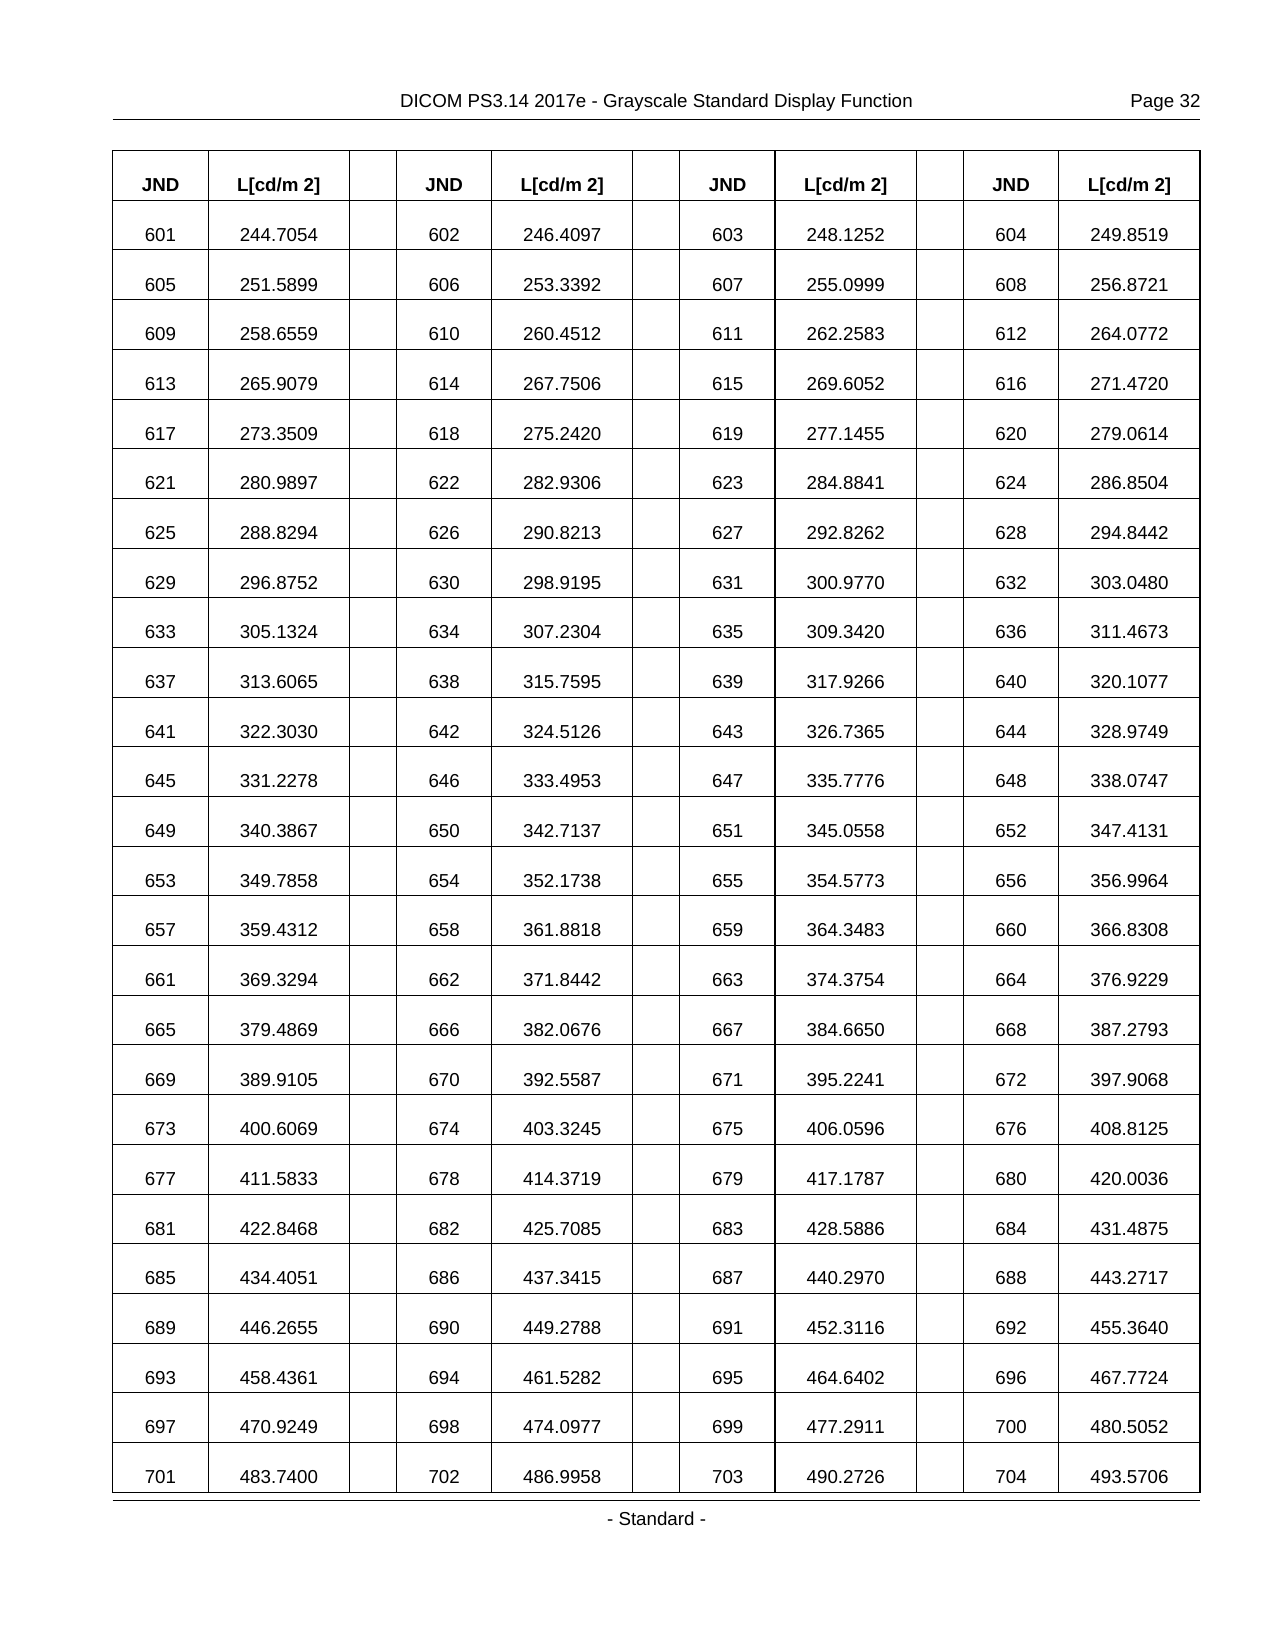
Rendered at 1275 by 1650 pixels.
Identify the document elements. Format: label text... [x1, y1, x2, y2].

table_header JND [397, 151, 491, 200]
table_cell 255.0999 [776, 250, 916, 299]
table_cell 608 [964, 250, 1058, 299]
table_cell 249.8519 [1059, 201, 1199, 249]
table_cell 642 [397, 698, 491, 746]
table_cell 493.5706 [1059, 1443, 1199, 1492]
table_cell 641 [113, 698, 208, 746]
table_cell 352.1738 [492, 847, 632, 895]
table_cell [350, 648, 396, 697]
table_cell [917, 598, 963, 647]
table_cell 601 [113, 201, 208, 249]
table_cell [350, 1195, 396, 1243]
table_cell 425.7085 [492, 1195, 632, 1243]
table_cell 669 [113, 1045, 208, 1094]
table_cell 338.0747 [1059, 747, 1199, 796]
table_cell 354.5773 [776, 847, 916, 895]
table_cell [633, 946, 679, 995]
table_cell 406.0596 [776, 1095, 916, 1144]
table_cell 615 [680, 350, 774, 398]
table_cell 699 [680, 1393, 774, 1442]
table_cell [917, 896, 963, 945]
table_cell 361.8818 [492, 896, 632, 945]
table_cell 633 [113, 598, 208, 647]
table_cell 686 [397, 1244, 491, 1293]
table_cell 284.8841 [776, 449, 916, 498]
table_cell 680 [964, 1145, 1058, 1193]
table_header L[cd/m 2] [776, 151, 916, 200]
table_cell [350, 1393, 396, 1442]
table_cell 490.2726 [776, 1443, 916, 1492]
table_cell 653 [113, 847, 208, 895]
table_cell 369.3294 [209, 946, 349, 995]
table_cell 619 [680, 400, 774, 448]
table_cell 602 [397, 201, 491, 249]
table_cell [917, 847, 963, 895]
table_cell 290.8213 [492, 499, 632, 547]
table_cell [633, 1195, 679, 1243]
table_cell 420.0036 [1059, 1145, 1199, 1193]
table_cell 697 [113, 1393, 208, 1442]
table_cell 670 [397, 1045, 491, 1094]
table_cell 277.1455 [776, 400, 916, 448]
table_cell 403.3245 [492, 1095, 632, 1144]
table_cell 408.8125 [1059, 1095, 1199, 1144]
table_cell 387.2793 [1059, 996, 1199, 1044]
table_cell [350, 499, 396, 547]
table_cell 340.3867 [209, 797, 349, 846]
table_cell [917, 449, 963, 498]
table_cell 635 [680, 598, 774, 647]
table_cell 679 [680, 1145, 774, 1193]
table_cell 612 [964, 300, 1058, 349]
table_cell [917, 946, 963, 995]
table_cell 632 [964, 549, 1058, 597]
table_header [350, 151, 396, 200]
table_cell 397.9068 [1059, 1045, 1199, 1094]
table_cell [633, 201, 679, 249]
table_cell [350, 946, 396, 995]
table_cell [633, 400, 679, 448]
table_cell 262.2583 [776, 300, 916, 349]
table_cell 431.4875 [1059, 1195, 1199, 1243]
table_cell 694 [397, 1344, 491, 1392]
table_cell 668 [964, 996, 1058, 1044]
table_cell 617 [113, 400, 208, 448]
table_cell [917, 201, 963, 249]
table_cell [633, 996, 679, 1044]
table_cell 253.3392 [492, 250, 632, 299]
table_cell 400.6069 [209, 1095, 349, 1144]
table_cell 684 [964, 1195, 1058, 1243]
table_cell 309.3420 [776, 598, 916, 647]
table_cell 610 [397, 300, 491, 349]
table_cell [917, 1443, 963, 1492]
table_cell [633, 698, 679, 746]
table_cell 621 [113, 449, 208, 498]
table_cell [633, 549, 679, 597]
table_cell 320.1077 [1059, 648, 1199, 697]
table_cell [350, 1095, 396, 1144]
table_cell 345.0558 [776, 797, 916, 846]
table_cell 467.7724 [1059, 1344, 1199, 1392]
table_cell 356.9964 [1059, 847, 1199, 895]
table_cell 298.9195 [492, 549, 632, 597]
table_cell [350, 1344, 396, 1392]
table_cell 696 [964, 1344, 1058, 1392]
table_cell 644 [964, 698, 1058, 746]
table_cell 624 [964, 449, 1058, 498]
table_cell 628 [964, 499, 1058, 547]
table_cell 618 [397, 400, 491, 448]
table_cell 264.0772 [1059, 300, 1199, 349]
table_cell 704 [964, 1443, 1058, 1492]
table_cell 256.8721 [1059, 250, 1199, 299]
table_cell 483.7400 [209, 1443, 349, 1492]
table_cell [917, 1045, 963, 1094]
table_cell [633, 300, 679, 349]
table_cell 665 [113, 996, 208, 1044]
table_cell 689 [113, 1294, 208, 1342]
table_cell 458.4361 [209, 1344, 349, 1392]
table_cell [633, 1244, 679, 1293]
table_cell [633, 350, 679, 398]
table_cell [350, 1294, 396, 1342]
table_cell 702 [397, 1443, 491, 1492]
table_cell 288.8294 [209, 499, 349, 547]
table_cell [633, 1294, 679, 1342]
table_cell [917, 400, 963, 448]
table_cell 359.4312 [209, 896, 349, 945]
table_cell [633, 499, 679, 547]
table_cell 700 [964, 1393, 1058, 1442]
table_cell [350, 449, 396, 498]
table_cell 326.7365 [776, 698, 916, 746]
table_cell 461.5282 [492, 1344, 632, 1392]
table_cell 623 [680, 449, 774, 498]
table_cell 639 [680, 648, 774, 697]
table_cell 636 [964, 598, 1058, 647]
table_cell [633, 847, 679, 895]
table_cell [633, 1095, 679, 1144]
table_header L[cd/m 2] [209, 151, 349, 200]
table_header L[cd/m 2] [492, 151, 632, 200]
table_cell 661 [113, 946, 208, 995]
table_cell 663 [680, 946, 774, 995]
table_cell 275.2420 [492, 400, 632, 448]
table_cell [350, 250, 396, 299]
table_cell [350, 1145, 396, 1193]
table_cell 605 [113, 250, 208, 299]
table_cell [350, 896, 396, 945]
table_cell [350, 300, 396, 349]
table_cell 395.2241 [776, 1045, 916, 1094]
table_cell [350, 350, 396, 398]
table_cell [633, 1443, 679, 1492]
table_cell [633, 250, 679, 299]
table_cell [633, 449, 679, 498]
table_cell 422.8468 [209, 1195, 349, 1243]
table_cell [917, 1145, 963, 1193]
table_cell 656 [964, 847, 1058, 895]
table_cell 688 [964, 1244, 1058, 1293]
table_cell 366.8308 [1059, 896, 1199, 945]
table_cell [917, 1244, 963, 1293]
table_cell 446.2655 [209, 1294, 349, 1342]
table_cell [633, 896, 679, 945]
table_header JND [964, 151, 1058, 200]
table_cell [917, 1195, 963, 1243]
table_cell 440.2970 [776, 1244, 916, 1293]
table_cell 693 [113, 1344, 208, 1392]
table_cell 673 [113, 1095, 208, 1144]
table_cell 685 [113, 1244, 208, 1293]
table_cell 638 [397, 648, 491, 697]
table_cell 649 [113, 797, 208, 846]
table_cell 307.2304 [492, 598, 632, 647]
table_cell 681 [113, 1195, 208, 1243]
table_cell 682 [397, 1195, 491, 1243]
table_cell 267.7506 [492, 350, 632, 398]
table_cell [633, 797, 679, 846]
table_header JND [680, 151, 774, 200]
table_cell 674 [397, 1095, 491, 1144]
table_cell 437.3415 [492, 1244, 632, 1293]
table_cell 322.3030 [209, 698, 349, 746]
table_cell 449.2788 [492, 1294, 632, 1342]
table_cell 654 [397, 847, 491, 895]
table_cell [350, 747, 396, 796]
table_cell 477.2911 [776, 1393, 916, 1442]
table_cell [633, 1393, 679, 1442]
table_cell [633, 1344, 679, 1392]
table_cell 664 [964, 946, 1058, 995]
table_cell 271.4720 [1059, 350, 1199, 398]
table_cell 651 [680, 797, 774, 846]
table_cell 703 [680, 1443, 774, 1492]
table_cell 311.4673 [1059, 598, 1199, 647]
table_cell 292.8262 [776, 499, 916, 547]
table_cell [350, 698, 396, 746]
table_cell 244.7054 [209, 201, 349, 249]
table_cell 269.6052 [776, 350, 916, 398]
table_cell 305.1324 [209, 598, 349, 647]
table_cell [350, 847, 396, 895]
table_cell 671 [680, 1045, 774, 1094]
table_cell 248.1252 [776, 201, 916, 249]
table_cell [633, 598, 679, 647]
table_cell 376.9229 [1059, 946, 1199, 995]
table_cell [917, 1294, 963, 1342]
table_cell 678 [397, 1145, 491, 1193]
table_cell 349.7858 [209, 847, 349, 895]
table_cell 672 [964, 1045, 1058, 1094]
table_cell 324.5126 [492, 698, 632, 746]
table_cell 317.9266 [776, 648, 916, 697]
table_cell 698 [397, 1393, 491, 1442]
table_cell 622 [397, 449, 491, 498]
table_cell 690 [397, 1294, 491, 1342]
table_cell [633, 1045, 679, 1094]
table_cell 280.9897 [209, 449, 349, 498]
table_cell [917, 499, 963, 547]
table_cell 282.9306 [492, 449, 632, 498]
table_cell [350, 400, 396, 448]
table_cell [917, 648, 963, 697]
table_cell 480.5052 [1059, 1393, 1199, 1442]
table_cell 315.7595 [492, 648, 632, 697]
table_cell 294.8442 [1059, 499, 1199, 547]
table_cell 347.4131 [1059, 797, 1199, 846]
table_cell 603 [680, 201, 774, 249]
table_cell [917, 549, 963, 597]
table_cell 607 [680, 250, 774, 299]
table_cell 260.4512 [492, 300, 632, 349]
table_cell 640 [964, 648, 1058, 697]
table_cell 626 [397, 499, 491, 547]
table_cell [633, 1145, 679, 1193]
table_cell 443.2717 [1059, 1244, 1199, 1293]
table_cell 382.0676 [492, 996, 632, 1044]
table_cell 657 [113, 896, 208, 945]
table_cell 616 [964, 350, 1058, 398]
table_cell [917, 1344, 963, 1392]
table_cell 279.0614 [1059, 400, 1199, 448]
table_cell 434.4051 [209, 1244, 349, 1293]
table_cell 486.9958 [492, 1443, 632, 1492]
table_cell 414.3719 [492, 1145, 632, 1193]
table_cell 611 [680, 300, 774, 349]
table_cell 258.6559 [209, 300, 349, 349]
table_cell [350, 1443, 396, 1492]
table_cell 648 [964, 747, 1058, 796]
table_cell 470.9249 [209, 1393, 349, 1442]
table_cell 371.8442 [492, 946, 632, 995]
table_cell 677 [113, 1145, 208, 1193]
table_cell 634 [397, 598, 491, 647]
table_cell 683 [680, 1195, 774, 1243]
table_cell [350, 598, 396, 647]
table_cell [917, 250, 963, 299]
table_cell 652 [964, 797, 1058, 846]
table_cell 701 [113, 1443, 208, 1492]
table_cell [917, 1393, 963, 1442]
table_cell 428.5886 [776, 1195, 916, 1243]
table_cell 251.5899 [209, 250, 349, 299]
table_cell 265.9079 [209, 350, 349, 398]
table_cell 335.7776 [776, 747, 916, 796]
table_cell 631 [680, 549, 774, 597]
table_cell 392.5587 [492, 1045, 632, 1094]
table_cell 384.6650 [776, 996, 916, 1044]
table_cell 455.3640 [1059, 1294, 1199, 1342]
table_cell 411.5833 [209, 1145, 349, 1193]
table_cell 647 [680, 747, 774, 796]
table_cell 374.3754 [776, 946, 916, 995]
table_cell 604 [964, 201, 1058, 249]
table_cell 627 [680, 499, 774, 547]
table_cell 637 [113, 648, 208, 697]
table_header [633, 151, 679, 200]
table_cell [350, 1045, 396, 1094]
table_cell 666 [397, 996, 491, 1044]
table_cell 286.8504 [1059, 449, 1199, 498]
table_cell [350, 1244, 396, 1293]
table_cell 691 [680, 1294, 774, 1342]
table_cell 645 [113, 747, 208, 796]
table_cell 630 [397, 549, 491, 597]
table_cell 692 [964, 1294, 1058, 1342]
table_cell [917, 747, 963, 796]
table_cell 303.0480 [1059, 549, 1199, 597]
table_cell 625 [113, 499, 208, 547]
table_cell [633, 747, 679, 796]
table_cell 313.6065 [209, 648, 349, 697]
table_cell [350, 549, 396, 597]
table_cell 296.8752 [209, 549, 349, 597]
table_cell [917, 1095, 963, 1144]
table_cell 655 [680, 847, 774, 895]
table_cell 629 [113, 549, 208, 597]
table_cell 331.2278 [209, 747, 349, 796]
table_cell 246.4097 [492, 201, 632, 249]
table_cell [350, 201, 396, 249]
table_cell [917, 797, 963, 846]
table_header JND [113, 151, 208, 200]
table_header [917, 151, 963, 200]
table_cell 379.4869 [209, 996, 349, 1044]
table_cell 417.1787 [776, 1145, 916, 1193]
table_header L[cd/m 2] [1059, 151, 1199, 200]
table_cell [350, 996, 396, 1044]
table_cell 273.3509 [209, 400, 349, 448]
table_cell 606 [397, 250, 491, 299]
table_cell 662 [397, 946, 491, 995]
table_cell 659 [680, 896, 774, 945]
table_cell 667 [680, 996, 774, 1044]
table_cell 695 [680, 1344, 774, 1392]
table_cell 646 [397, 747, 491, 796]
table_cell 474.0977 [492, 1393, 632, 1442]
table_cell 687 [680, 1244, 774, 1293]
table_cell [633, 648, 679, 697]
table_cell 614 [397, 350, 491, 398]
table_cell 660 [964, 896, 1058, 945]
table_cell [917, 996, 963, 1044]
table_cell 620 [964, 400, 1058, 448]
table_cell 613 [113, 350, 208, 398]
table_cell 464.6402 [776, 1344, 916, 1392]
table_cell 328.9749 [1059, 698, 1199, 746]
table_cell [350, 797, 396, 846]
table_cell [917, 300, 963, 349]
table_cell 675 [680, 1095, 774, 1144]
table_cell 609 [113, 300, 208, 349]
table_cell 650 [397, 797, 491, 846]
table_cell 676 [964, 1095, 1058, 1144]
table_cell 342.7137 [492, 797, 632, 846]
table_cell 364.3483 [776, 896, 916, 945]
table_cell 300.9770 [776, 549, 916, 597]
table_cell [917, 698, 963, 746]
table_cell 333.4953 [492, 747, 632, 796]
table_cell 643 [680, 698, 774, 746]
table_cell 389.9105 [209, 1045, 349, 1094]
table_cell [917, 350, 963, 398]
table_cell 452.3116 [776, 1294, 916, 1342]
table_cell 658 [397, 896, 491, 945]
